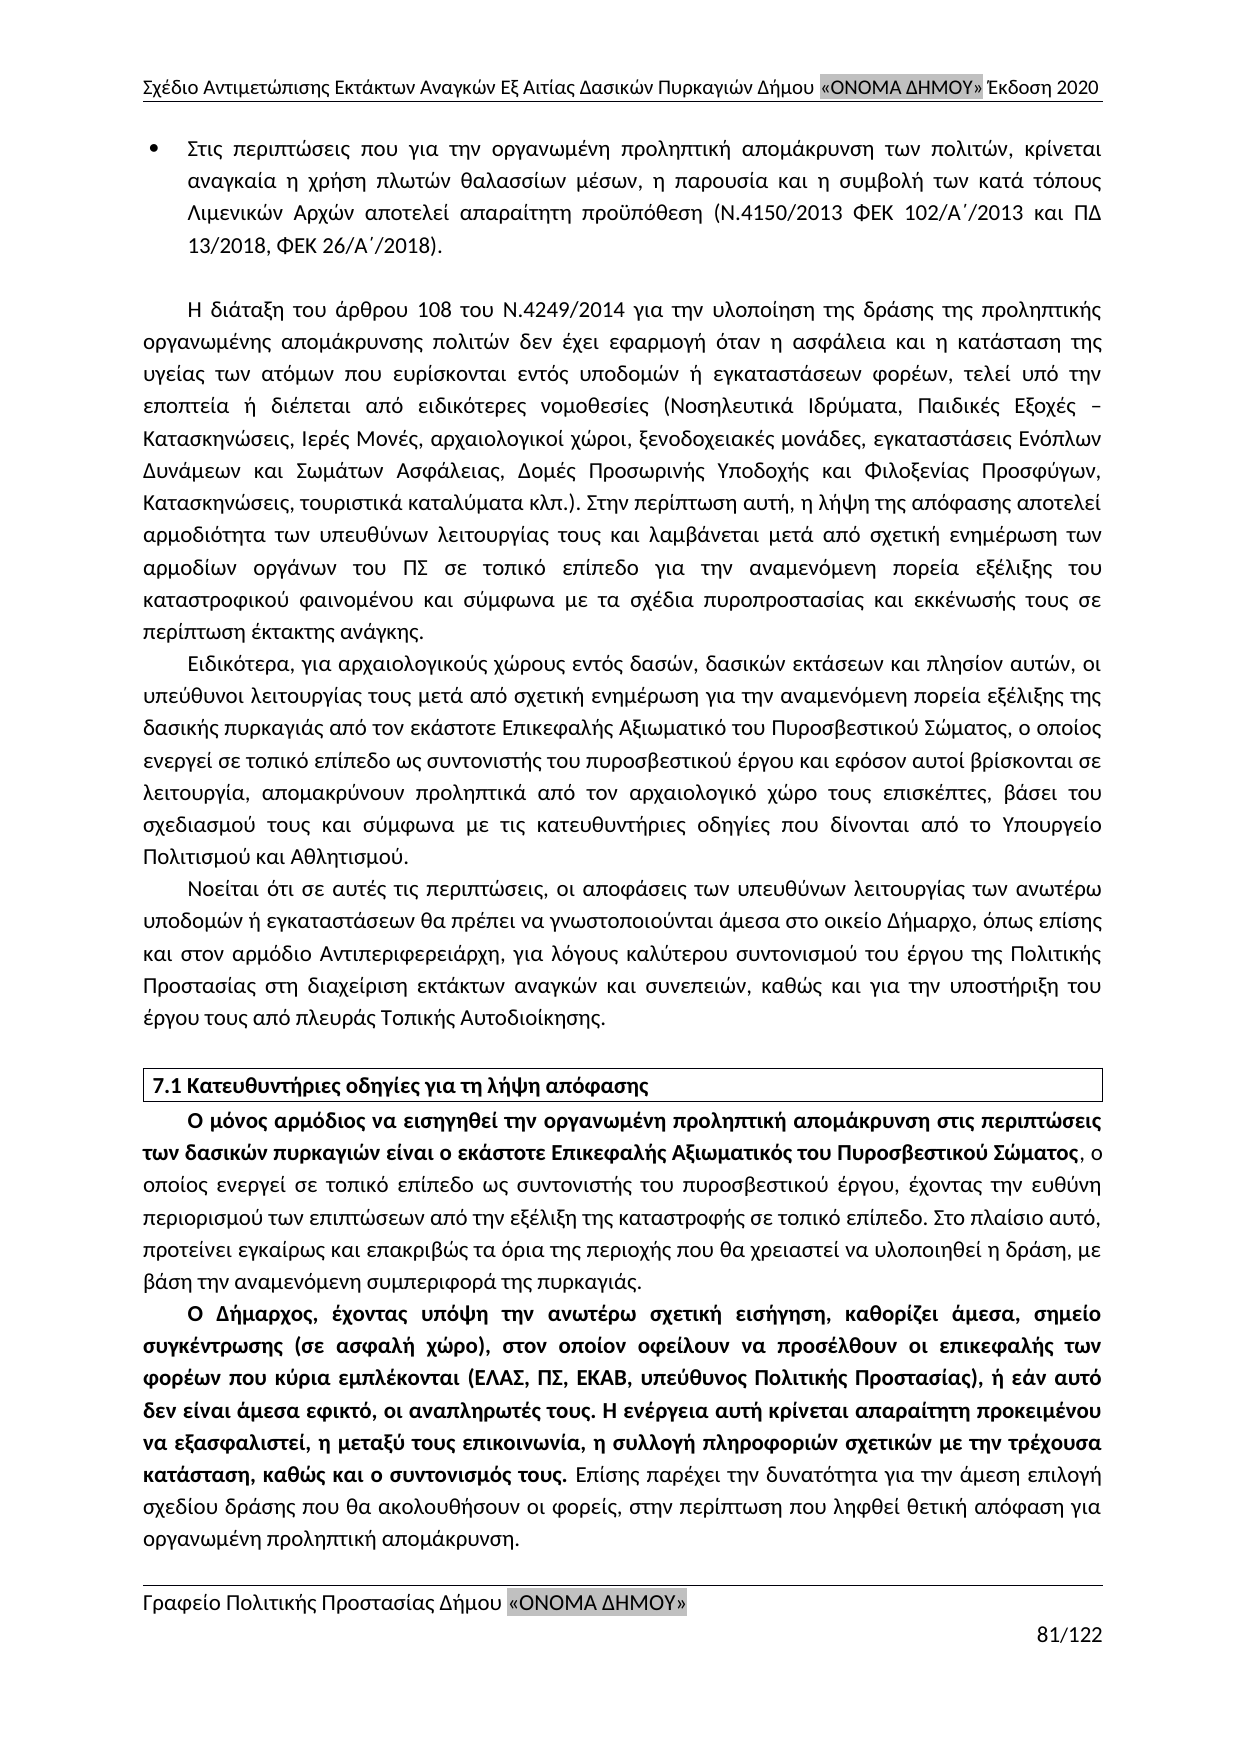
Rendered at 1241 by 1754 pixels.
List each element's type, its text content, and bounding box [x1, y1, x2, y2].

subtitle 7.1 Κατευθυντήριες οδηγίες για τη λήψη απόφασης [144, 1069, 1102, 1101]
text Ο μόνος αρμόδιος να εισηγηθεί την οργανωμένη προληπτική απομάκρυνση στις περιπτώσεις των δασικών πυρκαγιών είναι ο εκάστοτε Επικεφαλής Αξιωματικός του Πυροσβεστικού Σώματος, ο οποίος ενεργεί σε τοπικό επίπεδο ως συντονιστής του πυροσβεστικού έργου, έχοντας την ευθύνη περιορισμού των επιπτώσεων από την εξέλιξη της καταστροφής σε τοπικό επίπεδο. Στο πλαίσιο αυτό, προτείνει εγκαίρως και επακριβώς τα όρια της περιοχής που θα χρειαστεί να υλοποιηθεί η δράση, με βάση την αναμενόμενη συμπεριφορά της πυρκαγιάς. [143, 1106, 1103, 1295]
text Η διάταξη του άρθρου 108 του Ν.4249/2014 για την υλοποίηση της δράσης της προληπτικής οργανωμένης απομάκρυνσης πολιτών δεν έχει εφαρμογή όταν η ασφάλεια και η κατάσταση της υγείας των ατόμων που ευρίσκονται εντός υποδομών ή εγκαταστάσεων φορέων, τελεί υπό την εποπτεία ή διέπεται από ειδικότερες νομοθεσίες (Νοσηλευτικά Ιδρύματα, Παιδικές Εξοχές – Κατασκηνώσεις, Ιερές Μονές, αρχαιολογικοί χώροι, ξενοδοχειακές μονάδες, εγκαταστάσεις Ενόπλων Δυνάμεων και Σωμάτων Ασφάλειας, Δομές Προσωρινής Υποδοχής και Φιλοξενίας Προσφύγων, Κατασκηνώσεις, τουριστικά καταλύματα κλπ.). Στην περίπτωση αυτή, η λήψη της απόφασης αποτελεί αρμοδιότητα των υπευθύνων λειτουργίας τους και λαμβάνεται μετά από σχετική ενημέρωση των αρμοδίων οργάνων του ΠΣ σε τοπικό επίπεδο για την αναμενόμενη πορεία εξέλιξης του καταστροφικού φαινομένου και σύμφωνα με τα σχέδια πυροπροστασίας και εκκένωσής τους σε περίπτωση έκτακτης ανάγκης. [143, 295, 1103, 645]
text Ο Δήμαρχος, έχοντας υπόψη την ανωτέρω σχετική εισήγηση, καθορίζει άμεσα, σημείο συγκέντρωσης (σε ασφαλή χώρο), στον οποίον οφείλουν να προσέλθουν οι επικεφαλής των φορέων που κύρια εμπλέκονται (ΕΛΑΣ, ΠΣ, ΕΚΑΒ, υπεύθυνος Πολιτικής Προστασίας), ή εάν αυτό δεν είναι άμεσα εφικτό, οι αναπληρωτές τους. Η ενέργεια αυτή κρίνεται απαραίτητη προκειμένου να εξασφαλιστεί, η μεταξύ τους επικοινωνία, η συλλογή πληροφοριών σχετικών με την τρέχουσα κατάσταση, καθώς και ο συντονισμός τους. Επίσης παρέχει την δυνατότητα για την άμεση επιλογή σχεδίου δράσης που θα ακολουθήσουν οι φορείς, στην περίπτωση που ληφθεί θετική απόφαση για οργανωμένη προληπτική απομάκρυνση. [143, 1299, 1103, 1552]
text Νοείται ότι σε αυτές τις περιπτώσεις, οι αποφάσεις των υπευθύνων λειτουργίας των ανωτέρω υποδομών ή εγκαταστάσεων θα πρέπει να γνωστοποιούνται άμεσα στο οικείο Δήμαρχο, όπως επίσης και στον αρμόδιο Αντιπεριφερειάρχη, για λόγους καλύτερου συντονισμού του έργου της Πολιτικής Προστασίας στη διαχείριση εκτάκτων αναγκών και συνεπειών, καθώς και για την υποστήριξη του έργου τους από πλευράς Τοπικής Αυτοδιοίκησης. [143, 874, 1103, 1031]
text Ειδικότερα, για αρχαιολογικούς χώρους εντός δασών, δασικών εκτάσεων και πλησίον αυτών, οι υπεύθυνοι λειτουργίας τους μετά από σχετική ενημέρωση για την αναμενόμενη πορεία εξέλιξης της δασικής πυρκαγιάς από τον εκάστοτε Επικεφαλής Αξιωματικό του Πυροσβεστικού Σώματος, ο οποίος ενεργεί σε τοπικό επίπεδο ως συντονιστής του πυροσβεστικού έργου και εφόσον αυτοί βρίσκονται σε λειτουργία, απομακρύνουν προληπτικά από τον αρχαιολογικό χώρο τους επισκέπτες, βάσει του σχεδιασμού τους και σύμφωνα με τις κατευθυντήριες οδηγίες που δίνονται από το Υπουργείο Πολιτισμού και Αθλητισμού. [143, 649, 1103, 870]
list Στις περιπτώσεις που για την οργανωμένη προληπτική απομάκρυνση των πολιτών, κρίνεται αναγκαία η χρήση πλωτών θαλασσίων μέσων, η παρουσία και η συμβολή των κατά τόπους Λιμενικών Αρχών αποτελεί απαραίτητη προϋπόθεση (Ν.4150/2013 ΦΕΚ 102/Α΄/2013 και ΠΔ 13/2018, ΦΕΚ 26/Α΄/2018). [150, 134, 1103, 259]
